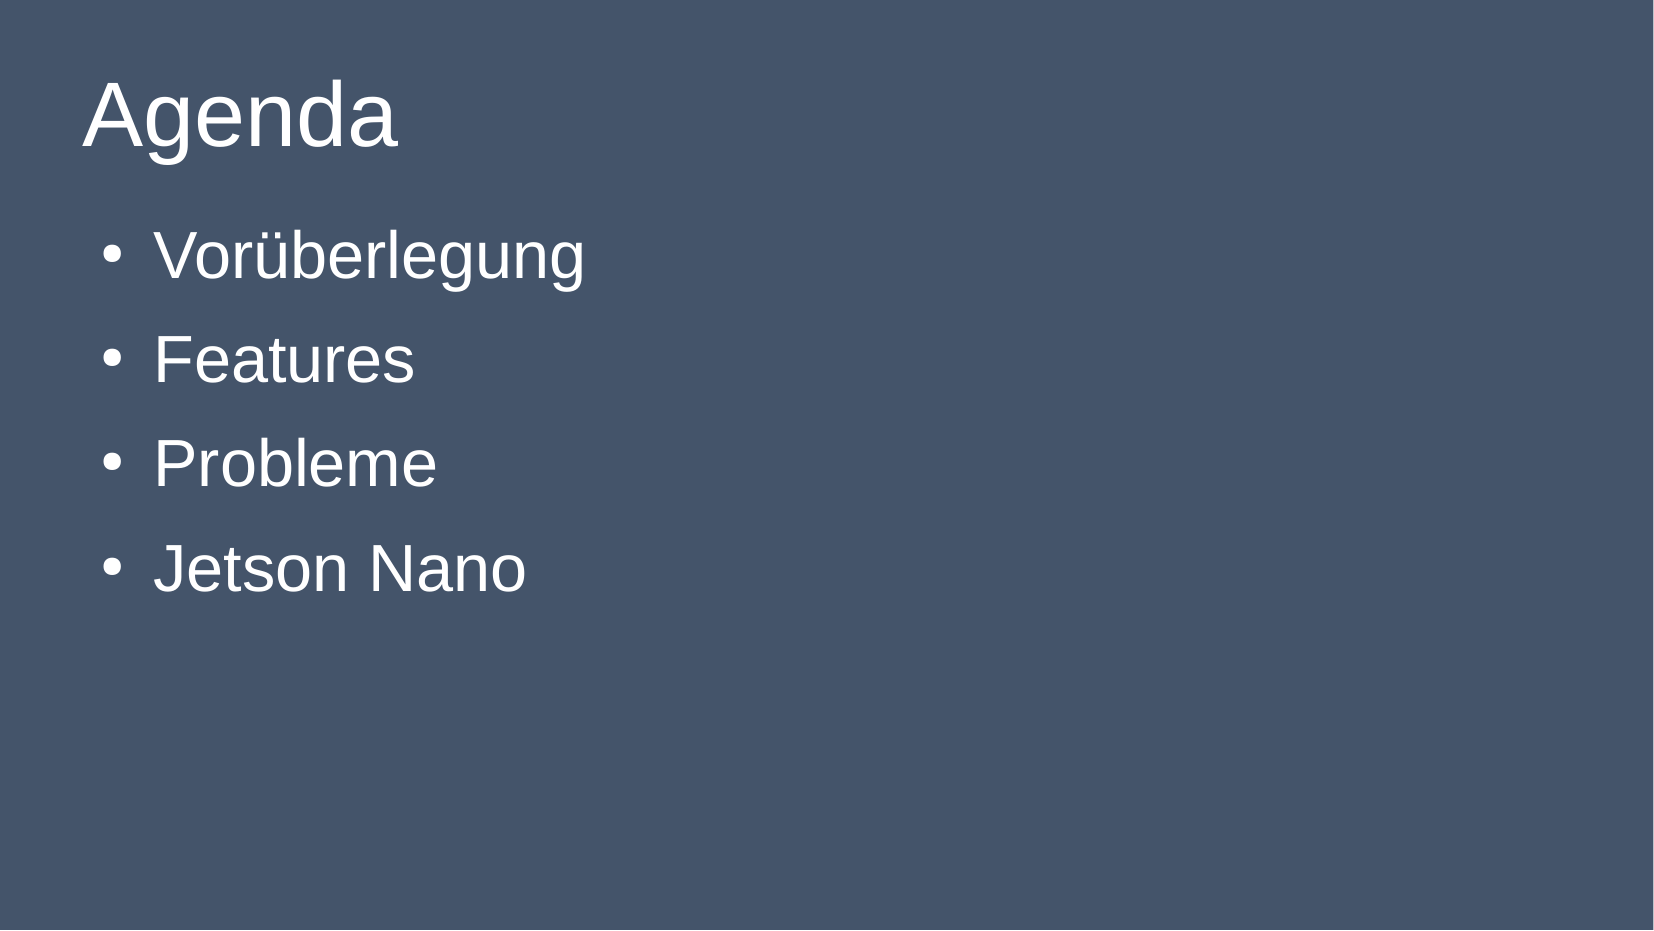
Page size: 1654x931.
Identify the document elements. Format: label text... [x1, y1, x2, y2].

list Vorüberlegung Features Probleme Jetson Nano [82, 217, 1571, 758]
title Agenda [82, 37, 1571, 193]
